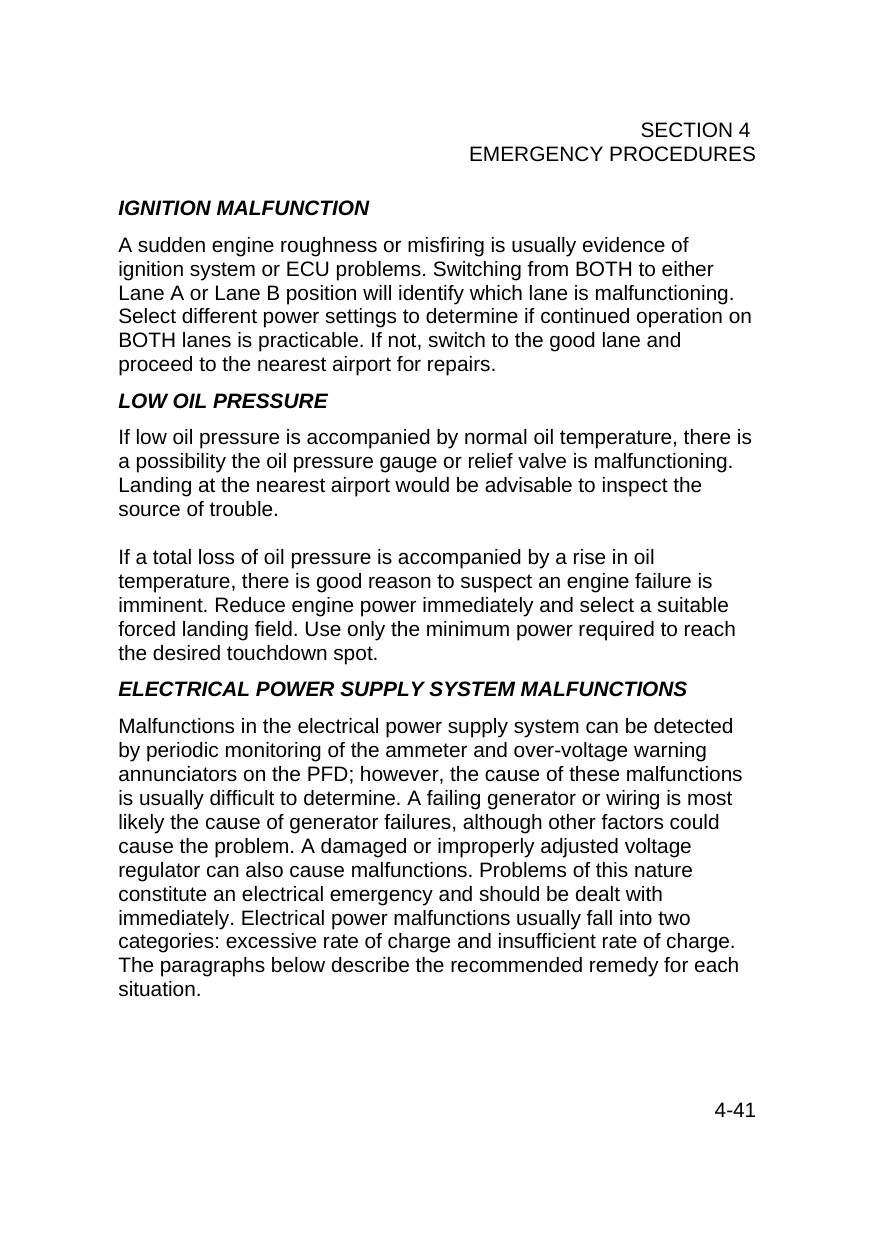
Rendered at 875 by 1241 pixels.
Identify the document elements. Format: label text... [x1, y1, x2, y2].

text Malfunctions in the electrical power supply system can be detected by periodic monitoring of the ammeter and over-voltage warning annunciators on the PFD; however, the cause of these malfunctions is usually difficult to determine. A failing generator or wiring is most likely the cause of generator failures, although other factors could cause the problem. A damaged or improperly adjusted voltage regulator can also cause malfunctions. Problems of this nature constitute an electrical emergency and should be dealt with immediately. Electrical power malfunctions usually fall into two categories: excessive rate of charge and insufficient rate of charge. The paragraphs below describe the recommended remedy for each situation. [118, 714, 756, 1001]
subtitle LOW OIL PRESSURE [118, 389, 756, 413]
text If a total loss of oil pressure is accompanied by a rise in oil temperature, there is good reason to suspect an engine failure is imminent. Reduce engine power immediately and select a suitable forced landing field. Use only the minimum power required to reach the desired touchdown spot. [118, 545, 756, 665]
text A sudden engine roughness or misfiring is usually evidence of ignition system or ECU problems. Switching from BOTH to either Lane A or Lane B position will identify which lane is malfunctioning. Select different power settings to determine if continued operation on BOTH lanes is practicable. If not, switch to the good lane and proceed to the nearest airport for repairs. [118, 232, 756, 376]
text If low oil pressure is accompanied by normal oil temperature, there is a possibility the oil pressure gauge or relief valve is malfunctioning. Landing at the nearest airport would be advisable to inspect the source of trouble. [118, 425, 756, 521]
subtitle IGNITION MALFUNCTION [118, 196, 756, 220]
subtitle ELECTRICAL POWER SUPPLY SYSTEM MALFUNCTIONS [118, 677, 756, 701]
